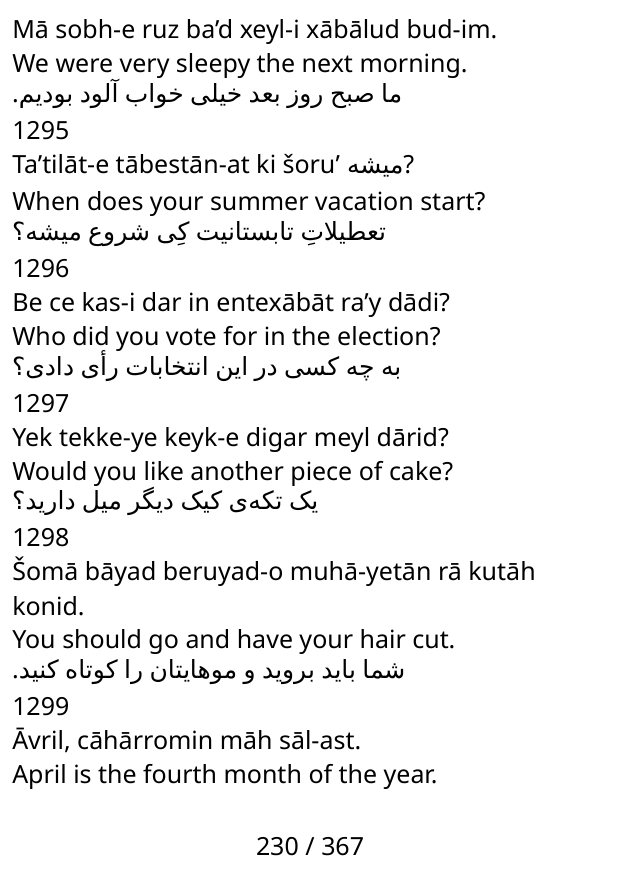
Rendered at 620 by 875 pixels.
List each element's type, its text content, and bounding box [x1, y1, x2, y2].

text ما صبح روز بعد خیلی خواب آلود بودیم. [12, 80, 607, 113]
text 1298 [12, 520, 607, 554]
text Who did you vote for in the election? [12, 318, 607, 353]
text Mā sobh-e ruz ba’d xeyl-i xābālud bud-im. [12, 12, 607, 46]
text Āvril, cāhārromin māh sāl-ast. [12, 723, 607, 757]
text یک تکه‌ی کیک دیگر میل دارید؟ [12, 487, 607, 520]
text 1299 [12, 689, 607, 723]
text Ta’tilāt-e tābestān-at ki šoru’ میشه? [12, 147, 607, 184]
text We were very sleepy the next morning. [12, 46, 607, 80]
text Would you like another piece of cake? [12, 453, 607, 487]
text When does your summer vacation start? [12, 184, 607, 218]
text 1296 [12, 250, 607, 284]
text Be ce kas-i dar in entexābāt ra’y dādi? [12, 284, 607, 318]
text April is the fourth month of the year. [12, 757, 607, 791]
text Šomā bāyad beruyad-o muhā-yetān rā kutāh konid. [12, 554, 607, 622]
text 1295 [12, 113, 607, 147]
text You should go and have your hair cut. [12, 622, 607, 656]
text شما باید بروید و موهایتان را کوتاه کنید. [12, 656, 607, 689]
text به چه کسی در این انتخابات رأی دادی؟ [12, 353, 607, 385]
text تعطیلاتِ تابستانیت کِی شروع میشه؟ [12, 218, 607, 250]
text 1297 [12, 385, 607, 419]
text Yek tekke‌-ye keyk-e digar meyl dārid? [12, 419, 607, 453]
